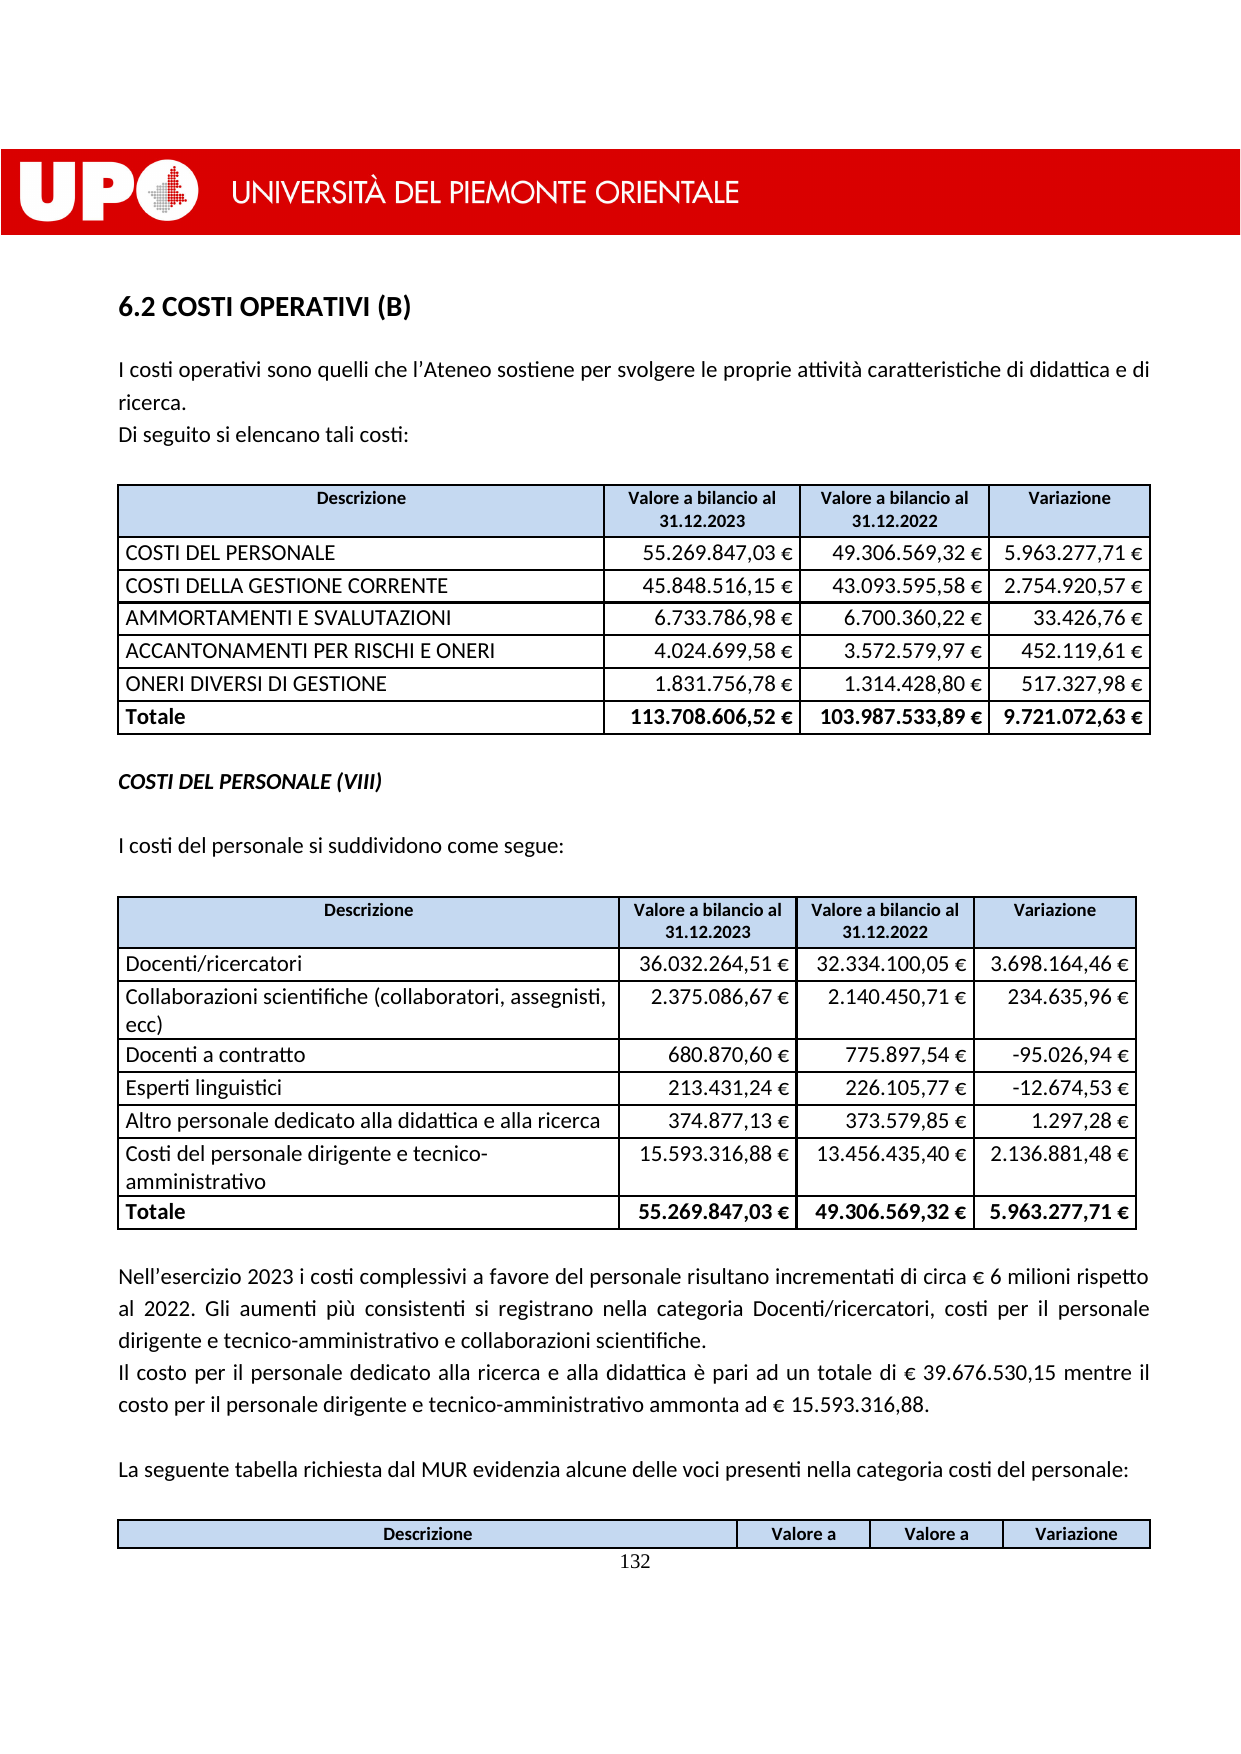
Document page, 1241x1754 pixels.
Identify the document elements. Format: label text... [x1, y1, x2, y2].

table_cell Docenti a contratto [119, 1040, 618, 1071]
table_cell 49.306.569,32 € [798, 1197, 973, 1228]
table_cell 2.136.881,48 € [975, 1139, 1135, 1195]
table_cell 2.375.086,67 € [620, 982, 795, 1038]
table_cell 4.024.699,58 € [605, 636, 799, 667]
table_cell 6.733.786,98 € [605, 604, 799, 634]
table_cell 6.700.360,22 € [801, 604, 988, 634]
table_header Descrizione [119, 1521, 736, 1547]
text Il costo per il personale dedicato alla ricerca e alla didattica è pari ad un totale di € 39.676.530,15 mentre il costo per il personale dirigente e tecnico-amministrativo ammonta ad € 15.593.316,88. [118, 1358, 1152, 1419]
table_cell 49.306.569,32 € [801, 538, 988, 569]
table_cell -95.026,94 € [975, 1040, 1135, 1071]
table_cell Altro personale dedicato alla didattica e alla ricerca [119, 1106, 618, 1137]
table_cell 213.431,24 € [620, 1073, 795, 1104]
table_cell 680.870,60 € [620, 1040, 795, 1071]
table_cell 1.831.756,78 € [605, 669, 799, 700]
table_cell AMMORTAMENTI E SVALUTAZIONI [119, 604, 603, 634]
table_cell 2.754.920,57 € [990, 571, 1149, 601]
table_header Variazione [975, 898, 1135, 947]
table_cell 775.897,54 € [798, 1040, 973, 1071]
table_cell 9.721.072,63 € [990, 702, 1149, 733]
table_cell Esperti linguistici [119, 1073, 618, 1104]
table_cell -12.674,53 € [975, 1073, 1135, 1104]
table_header Descrizione [119, 486, 603, 536]
table_header Variazione [990, 486, 1149, 536]
table_header Valore a bilancio al 31.12.2022 [798, 898, 973, 947]
table_cell 3.698.164,46 € [975, 949, 1135, 980]
table_cell 43.093.595,58 € [801, 571, 988, 601]
table_cell Costi del personale dirigente e tecnico-amministrativo [119, 1139, 618, 1195]
table_cell Docenti/ricercatori [119, 949, 618, 980]
table_cell 5.963.277,71 € [990, 538, 1149, 569]
table_cell COSTI DEL PERSONALE [119, 538, 603, 569]
table_cell 3.572.579,97 € [801, 636, 988, 667]
table_cell 33.426,76 € [990, 604, 1149, 634]
table_header Variazione [1004, 1521, 1149, 1547]
table_cell 374.877,13 € [620, 1106, 795, 1137]
table_header Valore a bilancio al 31.12.2023 [620, 898, 795, 947]
table_header Valore a [871, 1521, 1002, 1547]
subtitle 6.2 COSTI OPERATIVI (B) [118, 288, 1152, 323]
table_cell 15.593.316,88 € [620, 1139, 795, 1195]
table_header Valore a bilancio al 31.12.2023 [605, 486, 799, 536]
table_cell 45.848.516,15 € [605, 571, 799, 601]
table_cell 452.119,61 € [990, 636, 1149, 667]
table_cell 103.987.533,89 € [801, 702, 988, 733]
table_cell ONERI DIVERSI DI GESTIONE [119, 669, 603, 700]
text Di seguito si elencano tali costi: [118, 420, 1152, 448]
table_cell COSTI DELLA GESTIONE CORRENTE [119, 571, 603, 601]
table_cell Collaborazioni scientifiche (collaboratori, assegnisti, ecc) [119, 982, 618, 1038]
text La seguente tabella richiesta dal MUR evidenzia alcune delle voci presenti nella categoria costi del personale: [118, 1455, 1152, 1483]
table_cell 5.963.277,71 € [975, 1197, 1135, 1228]
table_cell 113.708.606,52 € [605, 702, 799, 733]
table_cell 234.635,96 € [975, 982, 1135, 1038]
table_cell 13.456.435,40 € [798, 1139, 973, 1195]
table_cell 32.334.100,05 € [798, 949, 973, 980]
table_cell Totale [119, 702, 603, 733]
table_cell 55.269.847,03 € [605, 538, 799, 569]
table_cell ACCANTONAMENTI PER RISCHI E ONERI [119, 636, 603, 667]
text Nell’esercizio 2023 i costi complessivi a favore del personale risultano incrementati di circa € 6 milioni rispetto al 2022. Gli aumenti più consistenti si registrano nella categoria Docenti/ricercatori, costi per il personale dirigente e tecnico-amministrativo e collaborazioni scientifiche. [118, 1262, 1152, 1354]
table_cell 36.032.264,51 € [620, 949, 795, 980]
table_cell 55.269.847,03 € [620, 1197, 795, 1228]
table_cell 373.579,85 € [798, 1106, 973, 1137]
table_header Valore a bilancio al 31.12.2022 [801, 486, 988, 536]
text COSTI DEL PERSONALE (VIII) [118, 767, 1152, 795]
table_cell 226.105,77 € [798, 1073, 973, 1104]
table_cell 1.314.428,80 € [801, 669, 988, 700]
table_cell 2.140.450,71 € [798, 982, 973, 1038]
table_header Descrizione [119, 898, 618, 947]
table_cell Totale [119, 1197, 618, 1228]
text I costi operativi sono quelli che l’Ateneo sostiene per svolgere le proprie attività caratteristiche di didattica e di ricerca. [118, 356, 1152, 416]
table_cell 517.327,98 € [990, 669, 1149, 700]
text I costi del personale si suddividono come segue: [118, 831, 1152, 859]
table_header Valore a [738, 1521, 869, 1547]
table_cell 1.297,28 € [975, 1106, 1135, 1137]
